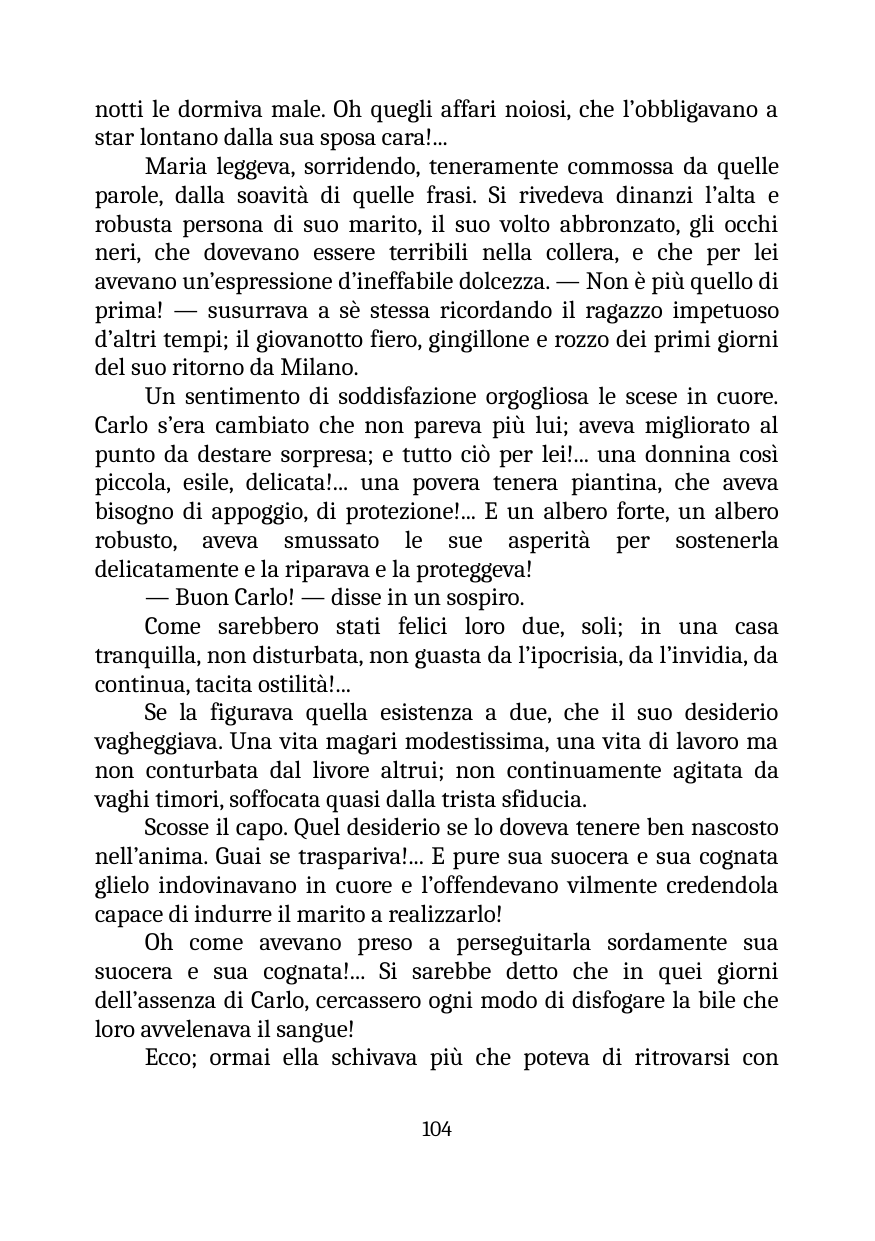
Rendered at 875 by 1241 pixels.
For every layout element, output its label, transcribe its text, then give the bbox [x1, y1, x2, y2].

text Oh come avevano preso a perseguitarla sordamente sua suocera e sua cognata!... Si sarebbe detto che in quei giorni dell’assenza di Carlo, cercassero ogni modo di disfogare la bile che loro avvelenava il sangue! [94, 928, 779, 1043]
text Ecco; ormai ella schivava più che poteva di ritrovarsi con [94, 1043, 779, 1072]
text notti le dormiva male. Oh quegli affari noiosi, che l’obbligavano a star lontano dalla sua sposa cara!... [94, 94, 779, 152]
text Come sarebbero stati felici loro due, soli; in una casa tranquilla, non disturbata, non guasta da l’ipocrisia, da l’invidia, da continua, tacita ostilità!... [94, 612, 779, 698]
text Scosse il capo. Quel desiderio se lo doveva tenere ben nascosto nell’anima. Guai se traspariva!... E pure sua suocera e sua cognata glielo indovinavano in cuore e l’offendevano vilmente credendola capace di indurre il marito a realizzarlo! [94, 813, 779, 928]
text Maria leggeva, sorridendo, teneramente commossa da quelle parole, dalla soavità di quelle frasi. Si rivedeva dinanzi l’alta e robusta persona di suo marito, il suo volto abbronzato, gli occhi neri, che dovevano essere terribili nella collera, e che per lei avevano un’espressione d’ineffabile dolcezza. — Non è più quello di prima! — susurrava a sè stessa ricordando il ragazzo impetuoso d’altri tempi; il giovanotto fiero, gingillone e rozzo dei primi giorni del suo ritorno da Milano. [94, 152, 779, 382]
text — Buon Carlo! — disse in un sospiro. [94, 583, 779, 612]
text Se la figurava quella esistenza a due, che il suo desiderio vagheggiava. Una vita magari modestissima, una vita di lavoro ma non conturbata dal livore altrui; non continuamente agitata da vaghi timori, soffocata quasi dalla trista sfiducia. [94, 698, 779, 813]
text Un sentimento di soddisfazione orgogliosa le scese in cuore. Carlo s’era cambiato che non pareva più lui; aveva migliorato al punto da destare sorpresa; e tutto ciò per lei!... una donnina così piccola, esile, delicata!... una povera tenera piantina, che aveva bisogno di appoggio, di protezione!... E un albero forte, un albero robusto, aveva smussato le sue asperità per sostenerla delicatamente e la riparava e la proteggeva! [94, 382, 779, 583]
